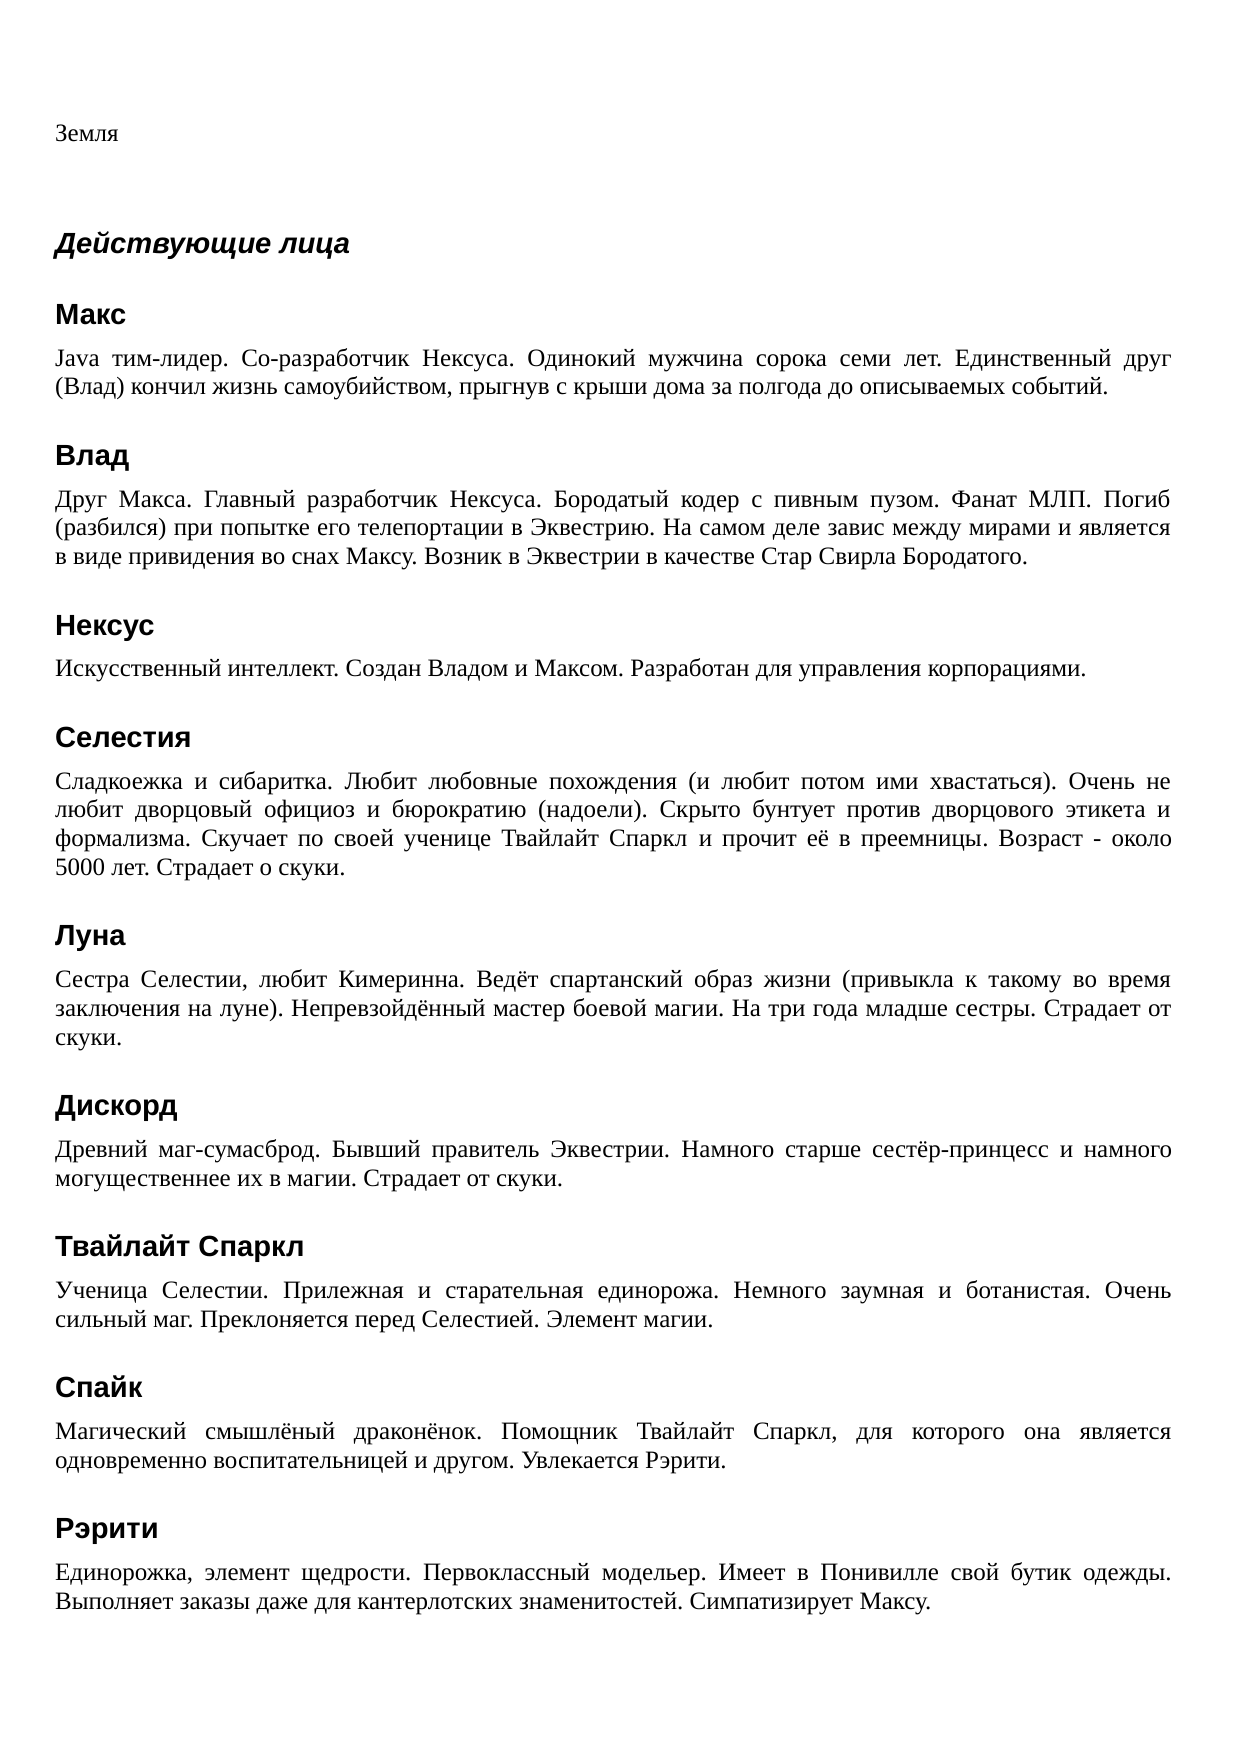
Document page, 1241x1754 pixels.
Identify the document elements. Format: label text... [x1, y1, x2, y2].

text Земля [55, 118, 1172, 147]
text Древний маг-сумасброд. Бывший правитель Эквестрии. Намного старше сестёр-принцесс и намного могущественнее их в магии. Страдает от скуки. [55, 1134, 1172, 1192]
text Java тим-лидер. Со-разработчик Нексуса. Одинокий мужчина сорока семи лет. Единственный друг (Влад) кончил жизнь самоубийством, прыгнув с крыши дома за полгода до описываемых событий. [55, 343, 1172, 400]
subtitle Спайк [55, 1370, 1172, 1404]
subtitle Дискорд [55, 1088, 1172, 1122]
subtitle Рэрити [55, 1511, 1172, 1545]
text Ученица Селестии. Прилежная и старательная единорожа. Немного заумная и ботанистая. Очень сильный маг. Преклоняется перед Селестией. Элемент магии. [55, 1275, 1172, 1333]
subtitle Луна [55, 918, 1172, 952]
text Сестра Селестии, любит Кимеринна. Ведёт спартанский образ жизни (привыкла к такому во время заключения на луне). Непревзойдённый мастер боевой магии. На три года младше сестры. Страдает от скуки. [55, 964, 1172, 1051]
text Единорожка, элемент щедрости. Первоклассный модельер. Имеет в Понивилле свой бутик одежды. Выполняет заказы даже для кантерлотских знаменитостей. Симпатизирует Максу. [55, 1557, 1172, 1615]
text Магический смышлёный драконёнок. Помощник Твайлайт Спаркл, для которого она является одновременно воспитательницей и другом. Увлекается Рэрити. [55, 1416, 1172, 1474]
subtitle Твайлайт Спаркл [55, 1229, 1172, 1263]
subtitle Селестия [55, 720, 1172, 753]
text Сладкоежка и сибаритка. Любит любовные похождения (и любит потом ими хвастаться). Очень не любит дворцовый официоз и бюрократию (надоели). Скрыто бунтует против дворцового этикета и формализма. Скучает по своей ученице Твайлайт Спаркл и прочит её в преемницы. Возраст - около 5000 лет. Страдает о скуки. [55, 766, 1172, 881]
subtitle Действующие лица [55, 226, 1172, 259]
text Друг Макса. Главный разработчик Нексуса. Бородатый кодер с пивным пузом. Фанат МЛП. Погиб (разбился) при попытке его телепортации в Эквестрию. На самом деле завис между мирами и является в виде привидения во снах Максу. Возник в Эквестрии в качестве Стар Свирла Бородатого. [55, 484, 1172, 570]
text Искусственный интеллект. Создан Владом и Максом. Разработан для управления корпорациями. [55, 653, 1172, 682]
subtitle Макс [55, 297, 1172, 330]
subtitle Влад [55, 438, 1172, 471]
subtitle Нексус [55, 607, 1172, 641]
